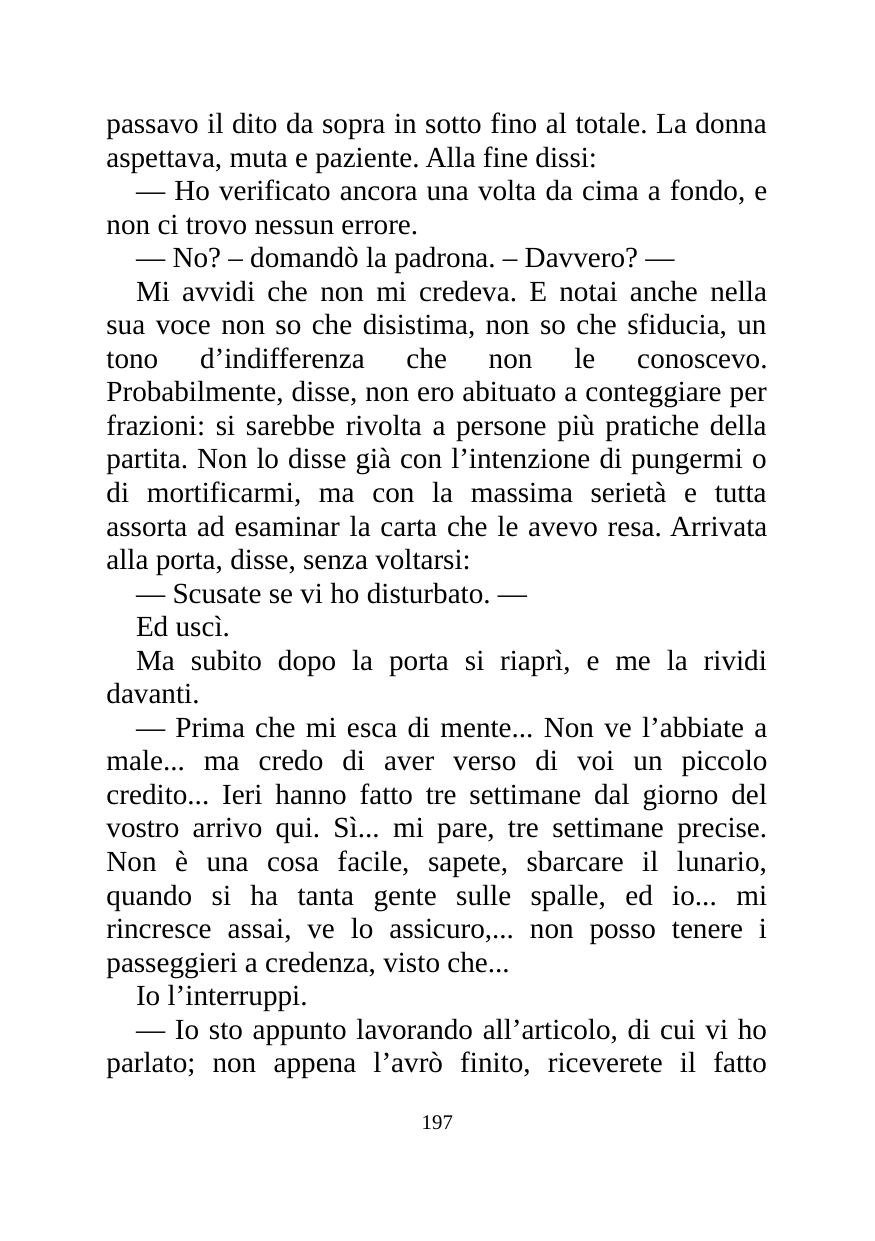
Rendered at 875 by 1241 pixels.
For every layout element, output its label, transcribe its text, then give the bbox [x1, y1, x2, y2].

text Ma subito dopo la porta si riaprì, e me la rividi davanti. [106, 643, 768, 710]
text — No? – domandò la padrona. – Davvero? — [106, 240, 768, 274]
text — Prima che mi esca di mente... Non ve l’abbiate a male... ma credo di aver verso di voi un piccolo credito... Ieri hanno fatto tre settimane dal giorno del vostro arrivo qui. Sì... mi pare, tre settimane precise. Non è una cosa facile, sapete, sbarcare il lunario, quando si ha tanta gente sulle spalle, ed io... mi rincresce assai, ve lo assicuro,... non posso tenere i passeggieri a credenza, visto che... [106, 710, 768, 978]
text — Ho verificato ancora una volta da cima a fondo, e non ci trovo nessun errore. [106, 173, 768, 240]
text Mi avvidi che non mi credeva. E notai anche nella sua voce non so che disistima, non so che sfiducia, un tono d’indifferenza che non le conoscevo. Probabilmente, disse, non ero abituato a conteggiare per frazioni: si sarebbe rivolta a persone più pratiche della partita. Non lo disse già con l’intenzione di pungermi o di mortificarmi, ma con la massima serietà e tutta assorta ad esaminar la carta che le avevo resa. Arrivata alla porta, disse, senza voltarsi: [106, 274, 768, 576]
text — Scusate se vi ho disturbato. — [106, 576, 768, 609]
text Io l’interruppi. [106, 978, 768, 1012]
text passavo il dito da sopra in sotto fino al totale. La donna aspettava, muta e paziente. Alla fine dissi: [106, 106, 768, 173]
text — Io sto appunto lavorando all’articolo, di cui vi ho parlato; non appena l’avrò finito, riceverete il fatto [106, 1012, 768, 1079]
text Ed uscì. [106, 609, 768, 643]
